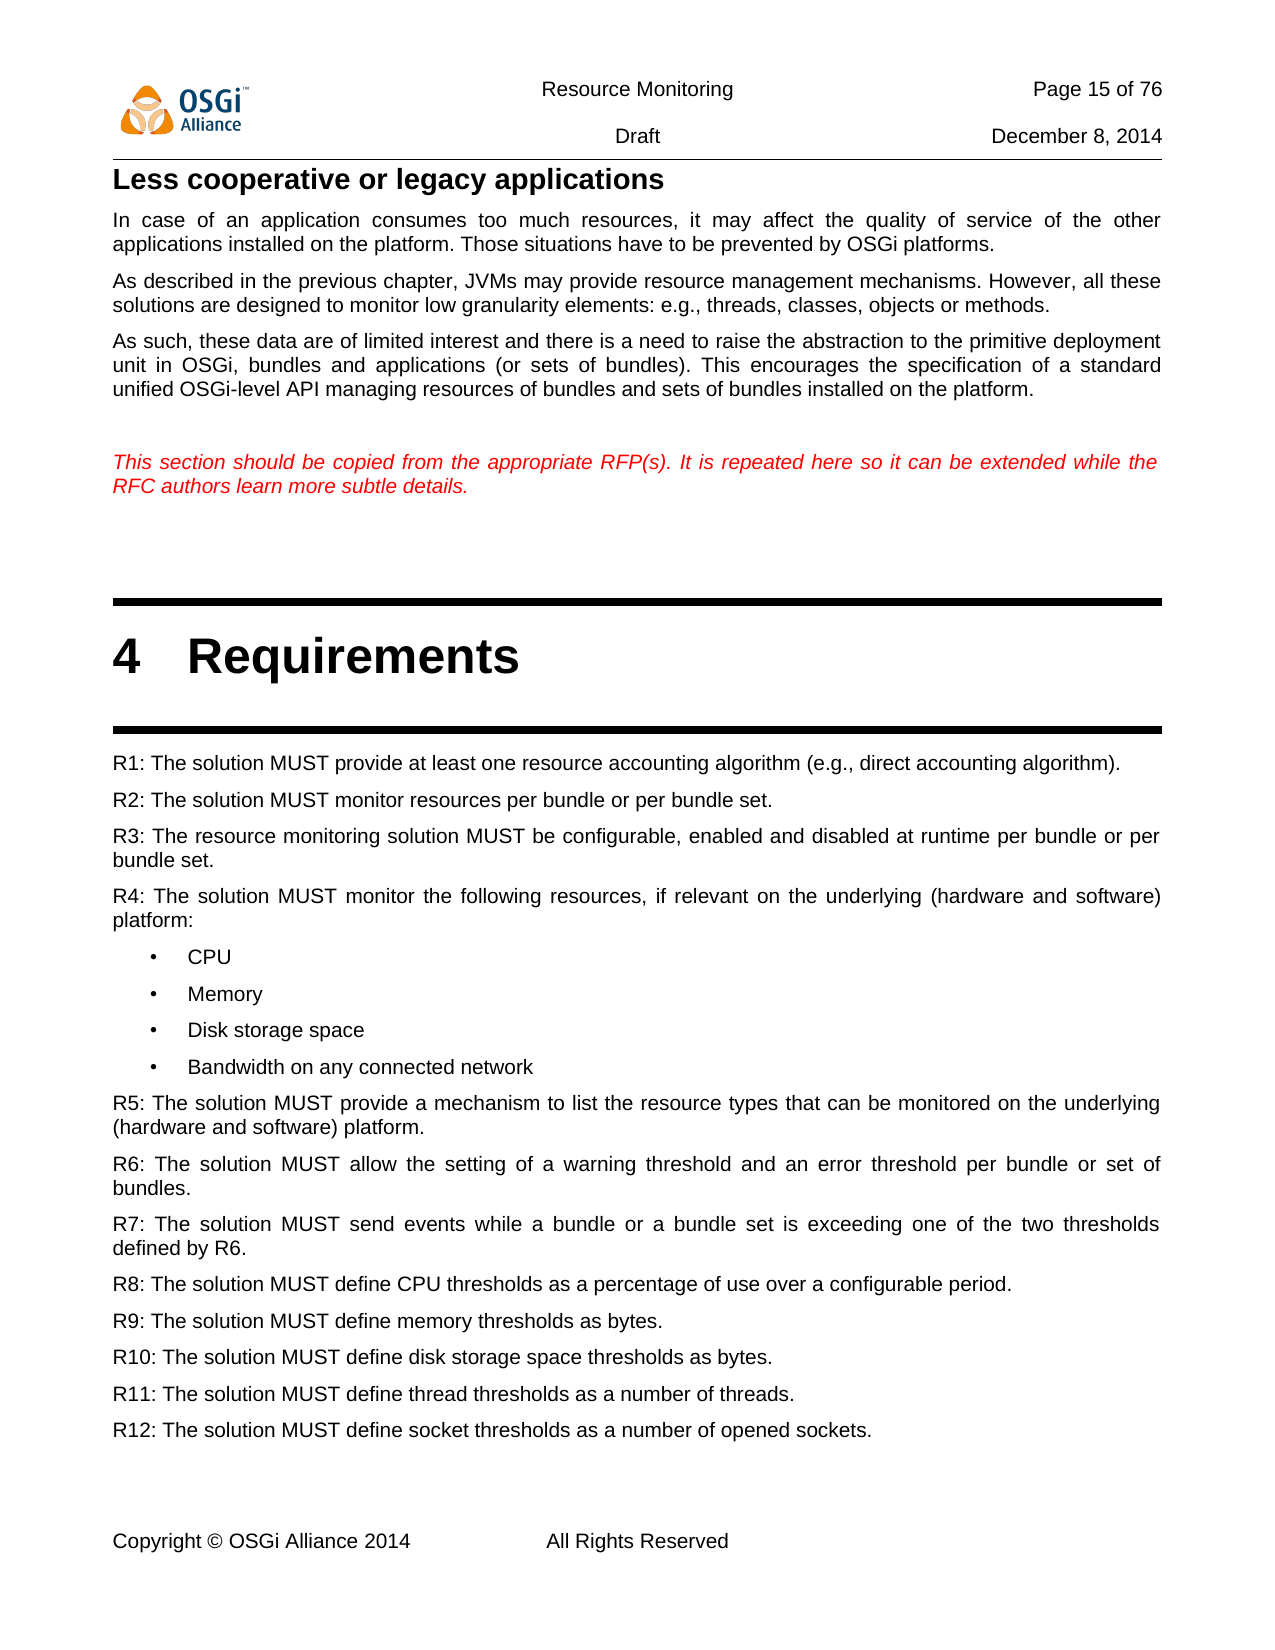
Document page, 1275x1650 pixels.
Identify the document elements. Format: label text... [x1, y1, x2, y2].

text This section should be copied from the appropriate RFP(s). It is repeated here so it can be extended while the RFC authors learn more subtle details. [112, 450, 1162, 498]
text R12: The solution MUST define socket thresholds as a number of opened sockets. [112, 1418, 1162, 1442]
text As described in the previous chapter, JVMs may provide resource management mechanisms. However, all these solutions are designed to monitor low granularity elements: e.g., threads, classes, objects or methods. [112, 268, 1162, 316]
text R8: The solution MUST define CPU thresholds as a percentage of use over a configurable period. [112, 1272, 1162, 1296]
list Disk storage space [150, 1018, 1162, 1042]
text As such, these data are of limited interest and there is a need to raise the abstraction to the primitive deployment unit in OSGi, bundles and applications (or sets of bundles). This encourages the specification of a standard unified OSGi-level API managing resources of bundles and sets of bundles installed on the platform. [112, 329, 1162, 401]
text In case of an application consumes too much resources, it may affect the quality of service of the other applications installed on the platform. Those situations have to be prevented by OSGi platforms. [112, 208, 1162, 256]
text R10: The solution MUST define disk storage space thresholds as bytes. [112, 1345, 1162, 1369]
text R2: The solution MUST monitor resources per bundle or per bundle set. [112, 787, 1162, 811]
text R4: The solution MUST monitor the following resources, if relevant on the underlying (hardware and software) platform: [112, 884, 1162, 932]
subtitle Less cooperative or legacy applications [112, 160, 1162, 196]
subtitle Requirements [112, 599, 1162, 734]
picture [113, 78, 257, 142]
text R1: The solution MUST provide at least one resource accounting algorithm (e.g., direct accounting algorithm). [112, 751, 1162, 775]
text R6: The solution MUST allow the setting of a warning threshold and an error threshold per bundle or set of bundles. [112, 1151, 1162, 1199]
list CPU [150, 945, 1162, 969]
text R7: The solution MUST send events while a bundle or a bundle set is exceeding one of the two thresholds defined by R6. [112, 1212, 1162, 1260]
list Bandwidth on any connected network [150, 1054, 1162, 1078]
text R5: The solution MUST provide a mechanism to list the resource types that can be monitored on the underlying (hardware and software) platform. [112, 1091, 1162, 1139]
text R9: The solution MUST define memory thresholds as bytes. [112, 1309, 1162, 1333]
text R11: The solution MUST define thread thresholds as a number of threads. [112, 1382, 1162, 1406]
list Memory [150, 981, 1162, 1005]
text R3: The resource monitoring solution MUST be configurable, enabled and disabled at runtime per bundle or per bundle set. [112, 824, 1162, 872]
